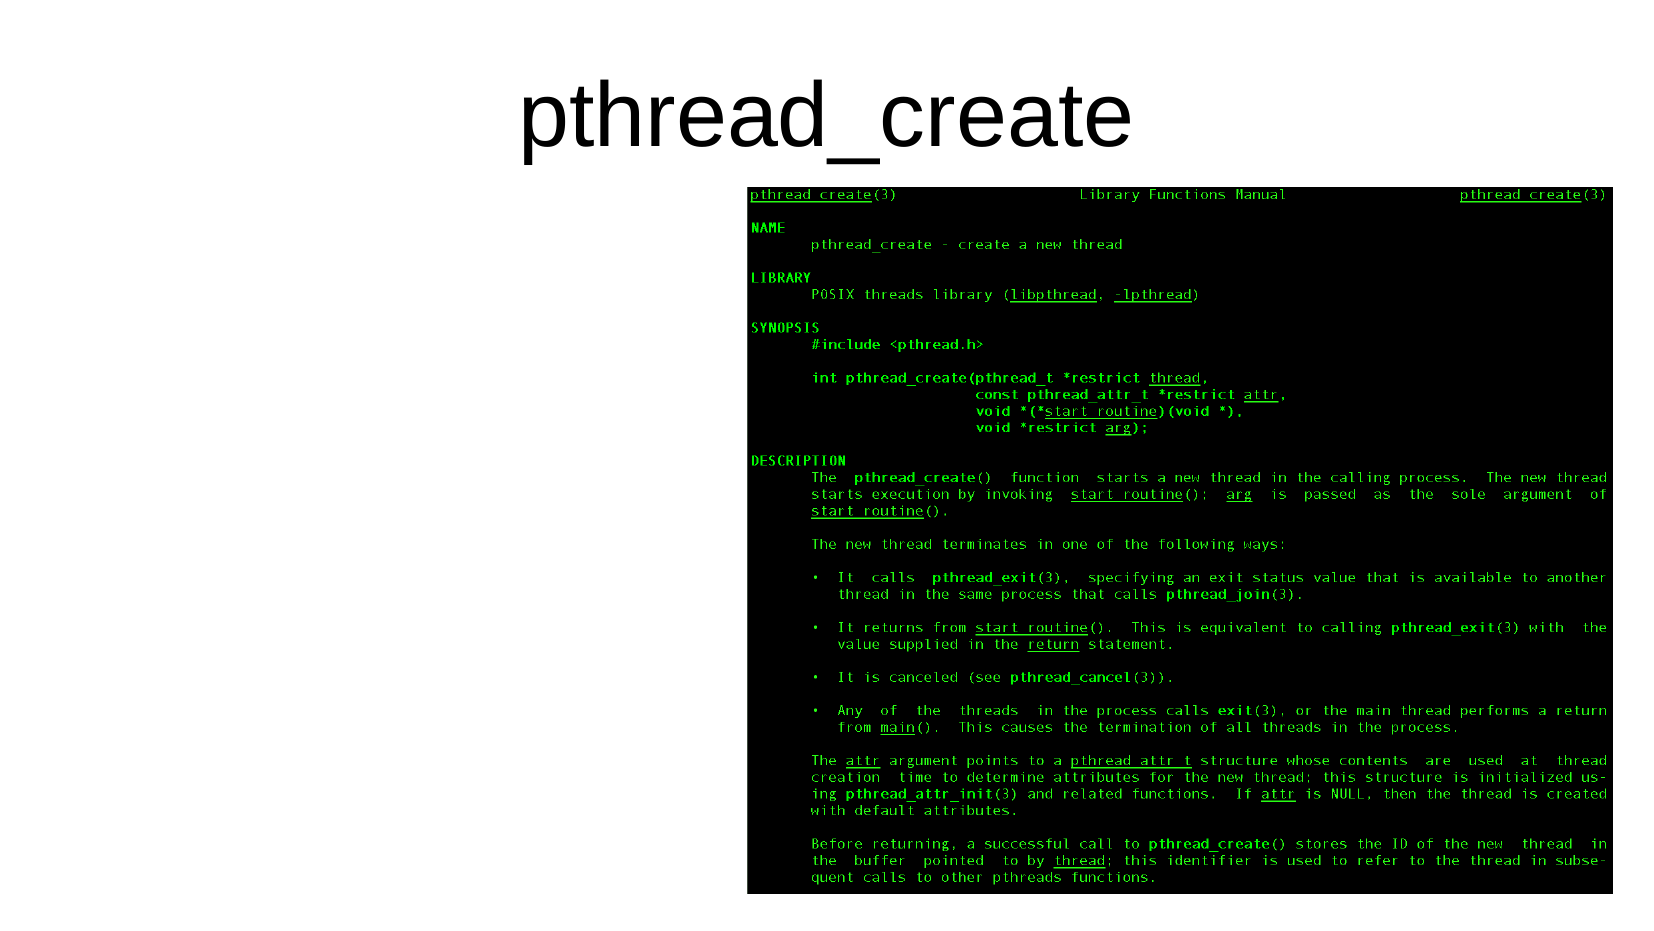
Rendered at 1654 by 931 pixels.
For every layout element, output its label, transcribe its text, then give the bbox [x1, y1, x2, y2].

picture [747, 187, 1613, 894]
title pthread_create [82, 37, 1571, 193]
